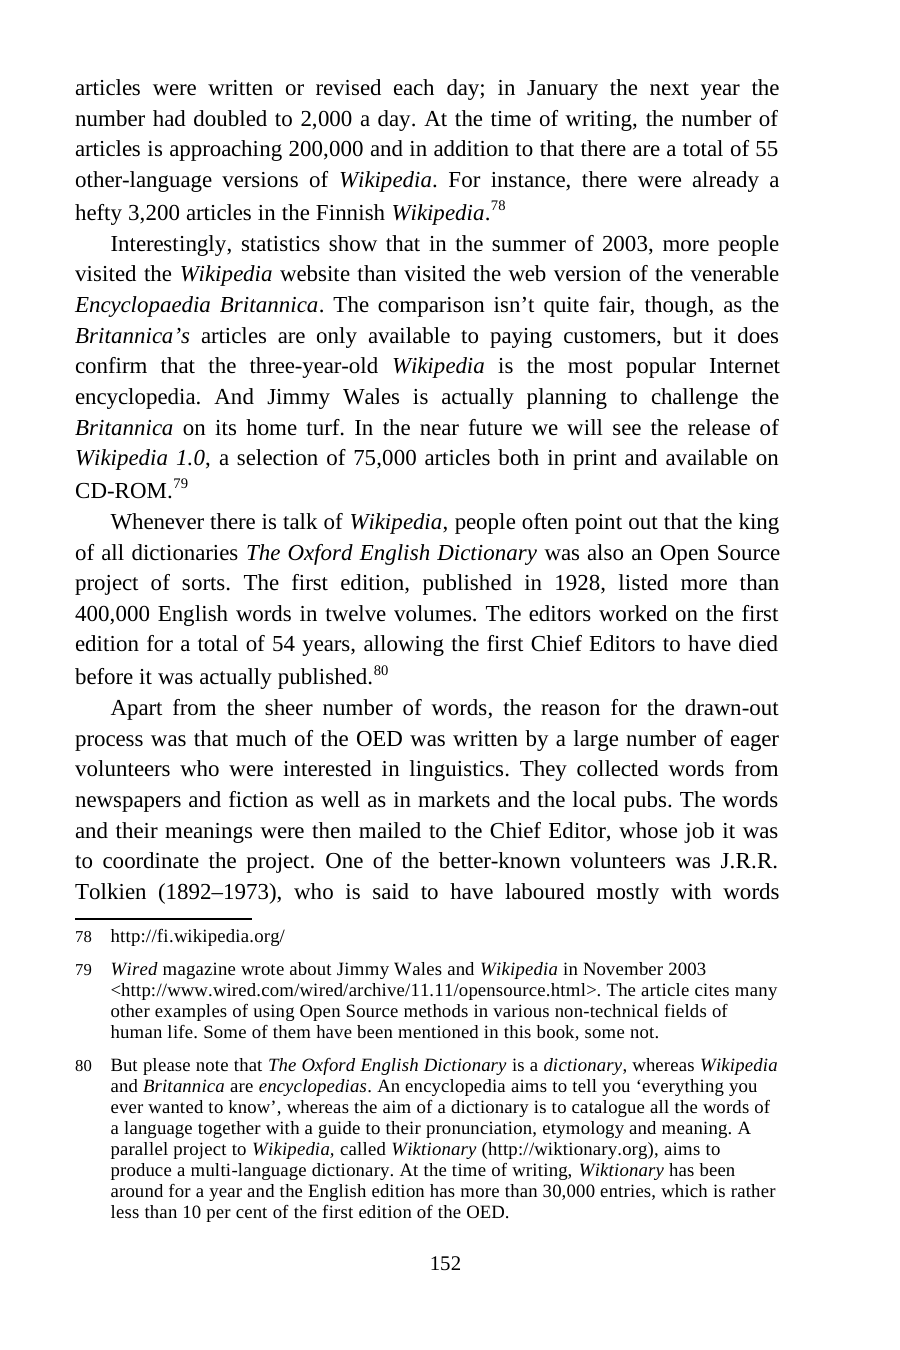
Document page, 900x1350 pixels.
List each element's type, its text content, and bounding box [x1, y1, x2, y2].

text But please note that The Oxford English Dictionary is a dictionary, whereas Wikipedia and Britannica are encyclopedias. An encyclopedia aims to tell you ‘everything you ever wanted to know’, whereas the aim of a dictionary is to catalogue all the words of a language together with a guide to their pronunciation, etymology and meaning. A parallel project to Wikipedia, called Wiktionary (http://wiktionary.org), aims to produce a multi-language dictionary. At the time of writing, Wiktionary has been around for a year and the English edition has more than 30,000 entries, which is rather less than 10 per cent of the first edition of the OED. [75, 1054, 780, 1222]
text Interestingly, statistics show that in the summer of 2003, more people visited the Wikipedia website than visited the web version of the venerable Encyclopaedia Britannica. The comparison isn’t quite fair, though, as the Britannica’s articles are only available to paying customers, but it does confirm that the three-year-old Wikipedia is the most popular Internet encyclopedia. And Jimmy Wales is actually planning to challenge the Britannica on its home turf. In the near future we will see the release of Wikipedia 1.0, a selection of 75,000 articles both in print and available on CD-ROM. [75, 231, 780, 504]
text Apart from the sheer number of words, the reason for the drawn-out process was that much of the OED was written by a large number of eager volunteers who were interested in linguistics. They collected words from newspapers and fiction as well as in markets and the local pubs. The words and their meanings were then mailed to the Chief Editor, whose job it was to coordinate the project. One of the better-known volunteers was J.R.R. Tolkien (1892–1973), who is said to have laboured mostly with words [75, 695, 780, 904]
text Whenever there is talk of Wikipedia, people often point out that the king of all dictionaries The Oxford English Dictionary was also an Open Source project of sorts. The first edition, published in 1928, listed more than 400,000 English words in twelve volumes. The editors worked on the first edition for a total of 54 years, allowing the first Chief Editors to have died before it was actually published. [75, 509, 780, 690]
text http://fi.wikipedia.org/ [75, 925, 780, 946]
text Wired magazine wrote about Jimmy Wales and Wikipedia in November 2003 <http://www.wired.com/wired/archive/11.11/opensource.html>. The article cites many other examples of using Open Source methods in various non-technical fields of human life. Some of them have been mentioned in this book, some not. [75, 958, 780, 1042]
text articles were written or revised each day; in January the next year the number had doubled to 2,000 a day. At the time of writing, the number of articles is approaching 200,000 and in addition to that there are a total of 55 other-language versions of Wikipedia. For instance, there were already a hefty 3,200 articles in the Finnish Wikipedia. [75, 75, 780, 226]
